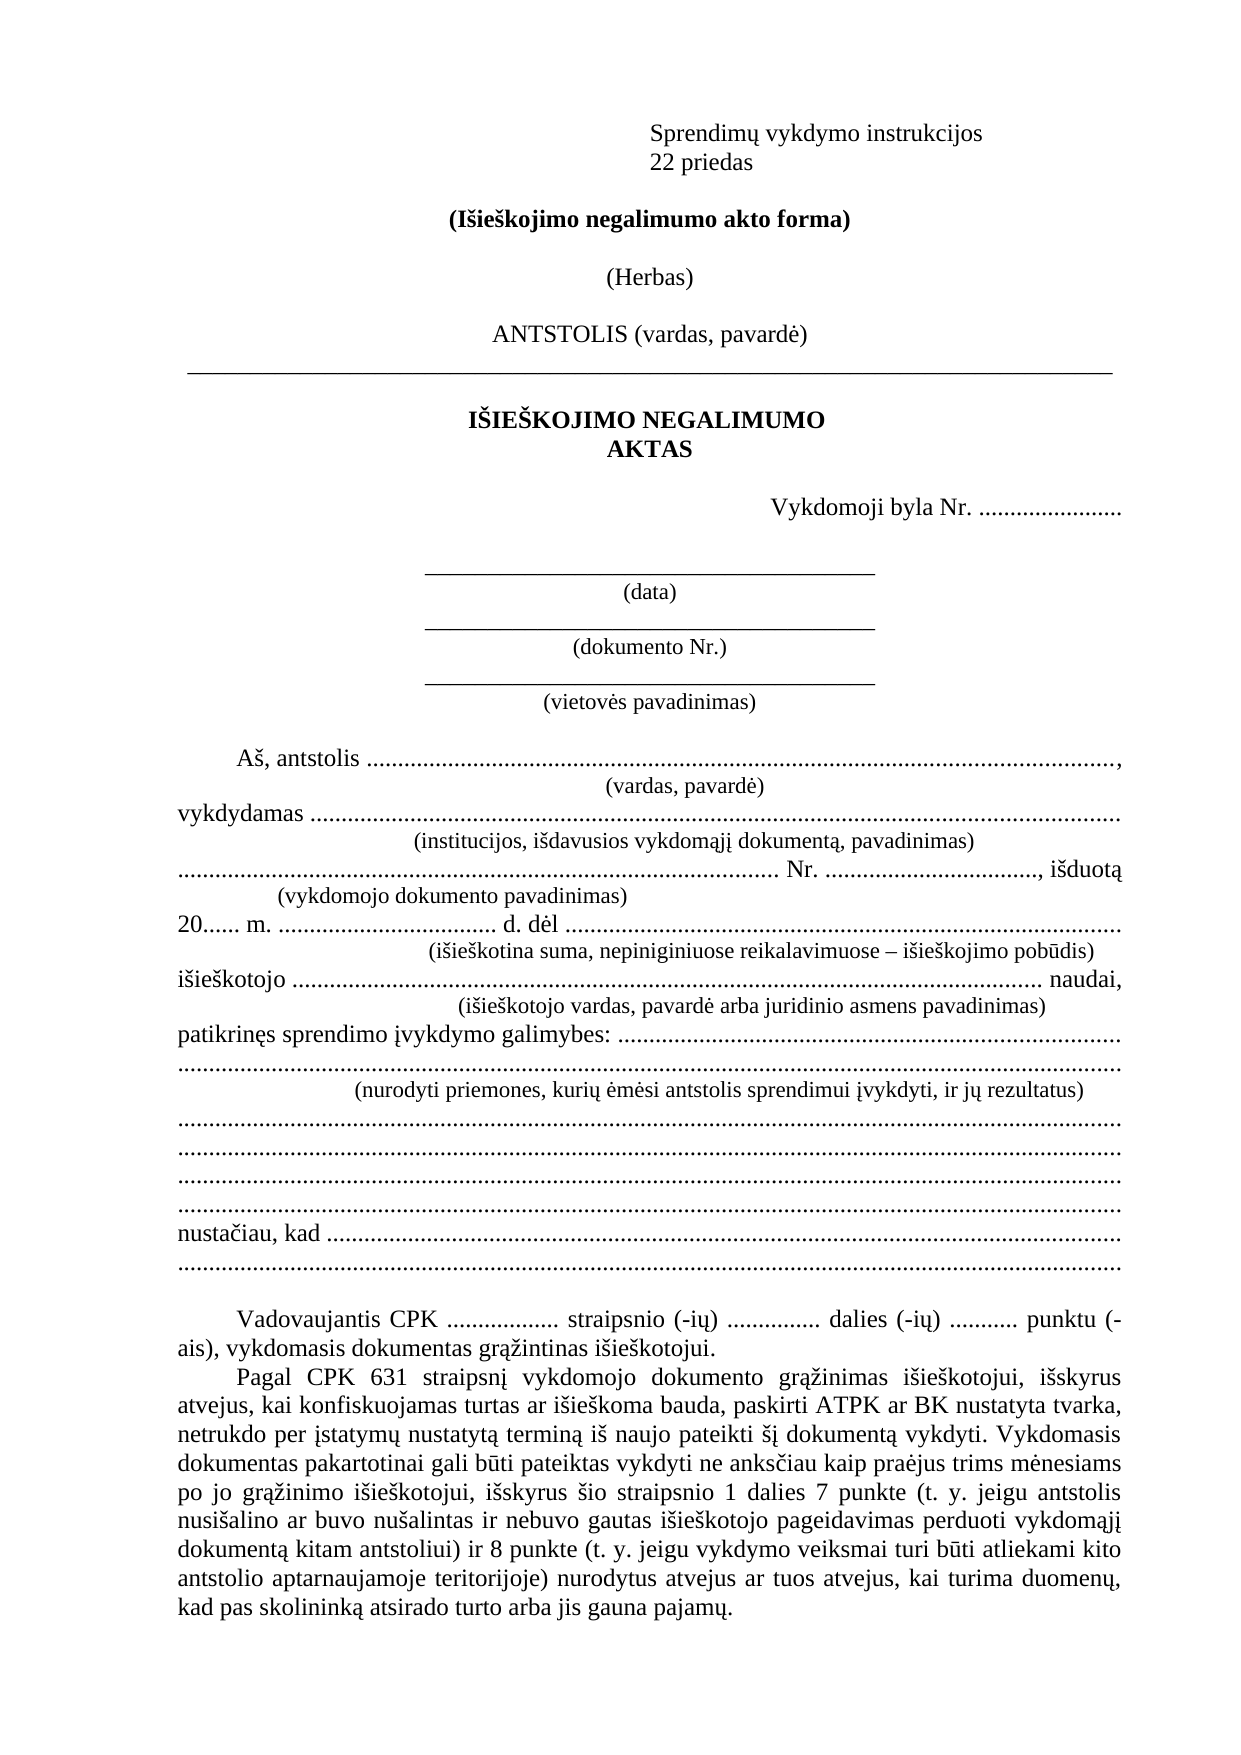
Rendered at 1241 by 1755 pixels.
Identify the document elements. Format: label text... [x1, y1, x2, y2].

text vykdydamas [177, 798, 1122, 827]
text (vietovės pavadinimas) [177, 688, 1122, 715]
text ____________________________________ [177, 604, 1122, 633]
text patikrinęs sprendimo įvykdymo galimybes: [177, 1019, 1122, 1048]
text Aš, antstolis , [177, 743, 1122, 772]
text (išieškotina suma, nepiniginiuose reikalavimuose – išieškojimo pobūdis) [177, 937, 1122, 964]
text __________________________________________________________________________ [177, 348, 1122, 377]
text (nurodyti priemones, kurių ėmėsi antstolis sprendimui įvykdyti, ir jų rezultatus) [177, 1076, 1122, 1103]
text Sprendimų vykdymo instrukcijos [649, 118, 1122, 147]
text Vadovaujantis CPK .................. straipsnio (-ių) ............... dalies (-ių) ........... punktu (-ais), vykdomasis dokumentas grąžintinas išieškotojui. [177, 1304, 1122, 1362]
text (data) [177, 578, 1122, 604]
text (Herbas) [177, 262, 1122, 291]
text . [177, 1103, 1122, 1132]
text ANTSTOLIS (vardas, pavardė) [177, 319, 1122, 348]
text 22 priedas [649, 147, 1122, 176]
text Vykdomoji byla Nr. ....................... [177, 492, 1122, 521]
text (dokumento Nr.) [177, 633, 1122, 659]
text . [177, 1189, 1122, 1218]
text . [177, 1160, 1122, 1189]
text (institucijos, išdavusios vykdomąjį dokumentą, pavadinimas) [413, 827, 1122, 854]
text (vykdomojo dokumento pavadinimas) [277, 882, 1122, 909]
text . Nr. .................................., išduotą [177, 854, 1122, 882]
text 20...... m. ................................... d. dėl [177, 909, 1122, 937]
text (Išieškojimo negalimumo akto forma) [177, 204, 1122, 233]
text IŠIEŠKOJIMO NEGALIMUMO AKTAS [177, 406, 1122, 463]
text išieškotojo naudai, [177, 964, 1122, 993]
text (vardas, pavardė) [605, 772, 1122, 798]
text (išieškotojo vardas, pavardė arba juridinio asmens pavadinimas) [215, 993, 1122, 1019]
text ____________________________________ [177, 549, 1122, 578]
text nustačiau, kad [177, 1218, 1122, 1247]
text . [177, 1132, 1122, 1160]
text Pagal CPK 631 straipsnį vykdomojo dokumento grąžinimas išieškotojui, išskyrus atvejus, kai konfiskuojamas turtas ar išieškoma bauda, paskirti ATPK ar BK nustatyta tvarka, netrukdo per įstatymų nustatytą terminą iš naujo pateikti šį dokumentą vykdyti. Vykdomasis dokumentas pakartotinai gali būti pateiktas vykdyti ne anksčiau kaip praėjus trims mėnesiams po jo grąžinimo išieškotojui, išskyrus šio straipsnio 1 dalies 7 punkte (t. y. jeigu antstolis nusišalino ar buvo nušalintas ir nebuvo gautas išieškotojo pageidavimas perduoti vykdomąjį dokumentą kitam antstoliui) ir 8 punkte (t. y. jeigu vykdymo veiksmai turi būti atliekami kito antstolio aptarnaujamoje teritorijoje) nurodytus atvejus ar tuos atvejus, kai turima duomenų, kad pas skolininką atsirado turto arba jis gauna pajamų. [177, 1362, 1122, 1620]
text . [177, 1048, 1122, 1076]
text . [177, 1247, 1122, 1275]
text ____________________________________ [177, 659, 1122, 688]
